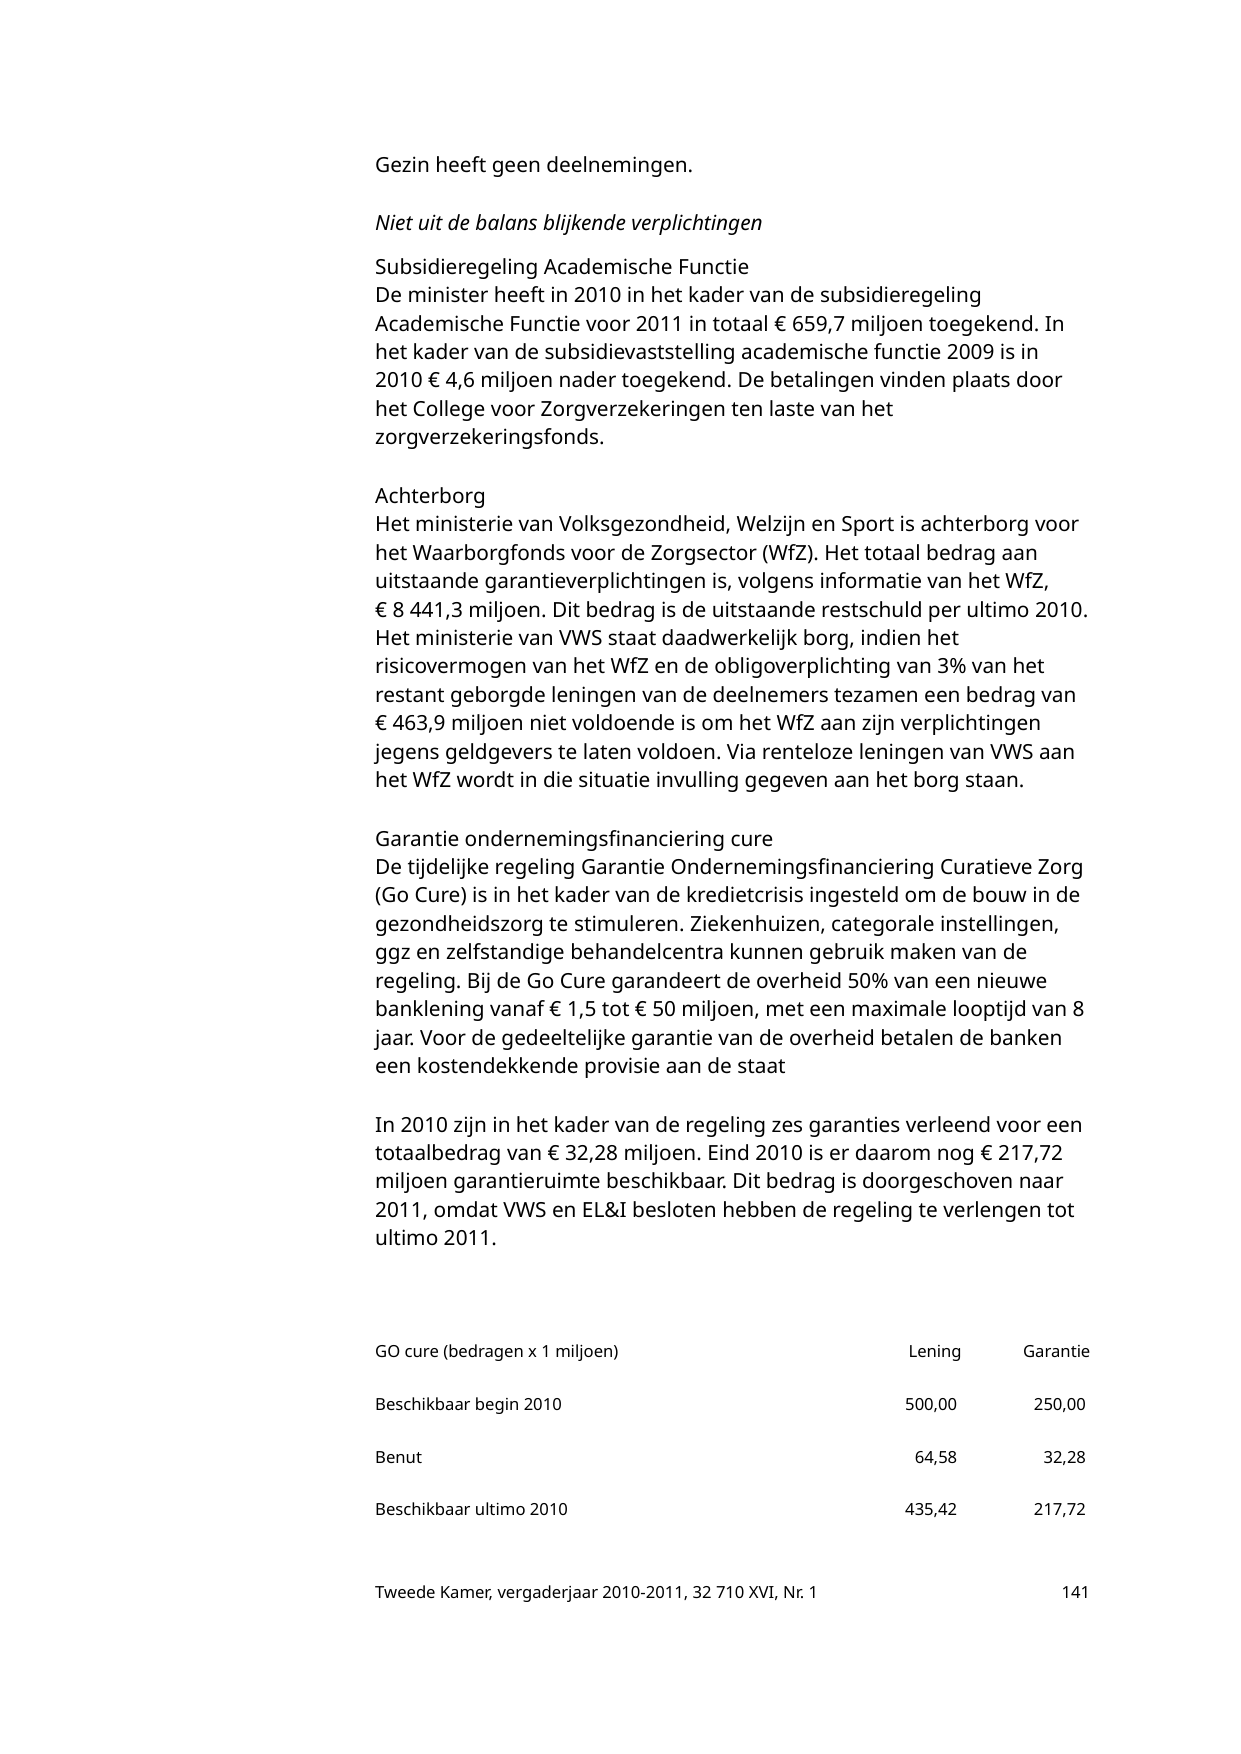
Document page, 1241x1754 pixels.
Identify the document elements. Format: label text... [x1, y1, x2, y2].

text Subsidieregeling Academische Functie [375, 252, 1090, 280]
text Garantie ondernemingsfinanciering cure [375, 824, 1090, 852]
text Gezin heeft geen deelnemingen. [375, 150, 1090, 178]
table_cell 250,00 [961, 1393, 1090, 1445]
text De tijdelijke regeling Garantie Ondernemingsfinanciering Curatieve Zorg (Go Cure) is in het kader van de kredietcrisis ingesteld om de bouw in de gezondheidszorg te stimuleren. Ziekenhuizen, categorale instellingen, ggz en zelfstandige behandelcentra kunnen gebruik maken van de regeling. Bij de Go Cure garandeert de overheid 50% van een nieuwe banklening vanaf € 1,5 tot € 50 miljoen, met een maximale looptijd van 8 jaar. Voor de gedeeltelijke garantie van de overheid betalen de banken een kostendekkende provisie aan de staat [375, 852, 1090, 1080]
table_cell 64,58 [833, 1445, 961, 1498]
table_header GO cure (bedragen x 1 miljoen) [375, 1340, 833, 1392]
table_header Lening [833, 1340, 961, 1392]
table_header Garantie [961, 1340, 1090, 1392]
text Achterborg [375, 481, 1090, 509]
table_cell 500,00 [833, 1393, 961, 1445]
table_cell 435,42 [833, 1498, 961, 1521]
text Het ministerie van VWS staat daadwerkelijk borg, indien het risicovermogen van het WfZ en de obligoverplichting van 3% van het restant geborgde leningen van de deelnemers tezamen een bedrag van € 463,9 miljoen niet voldoende is om het WfZ aan zijn verplichtingen jegens geldgevers te laten voldoen. Via renteloze leningen van VWS aan het WfZ wordt in die situatie invulling gegeven aan het borg staan. [375, 623, 1090, 794]
table_cell 32,28 [961, 1445, 1090, 1498]
table_cell Benut [375, 1445, 833, 1498]
text In 2010 zijn in het kader van de regeling zes garanties verleend voor een totaalbedrag van € 32,28 miljoen. Eind 2010 is er daarom nog € 217,72 miljoen garantieruimte beschikbaar. Dit bedrag is doorgeschoven naar 2011, omdat VWS en EL&I besloten hebben de regeling te verlengen tot ultimo 2011. [375, 1110, 1090, 1252]
text Het ministerie van Volksgezondheid, Welzijn en Sport is achterborg voor het Waarborgfonds voor de Zorgsector (WfZ). Het totaal bedrag aan uitstaande garantieverplichtingen is, volgens informatie van het WfZ, € 8 441,3 miljoen. Dit bedrag is de uitstaande restschuld per ultimo 2010. [375, 509, 1090, 623]
text De minister heeft in 2010 in het kader van de subsidieregeling Academische Functie voor 2011 in totaal € 659,7 miljoen toegekend. In het kader van de subsidievaststelling academische functie 2009 is in 2010 € 4,6 miljoen nader toegekend. De betalingen vinden plaats door het College voor Zorgverzekeringen ten laste van het zorgverzekeringsfonds. [375, 280, 1090, 451]
table_cell Beschikbaar ultimo 2010 [375, 1498, 833, 1521]
text Niet uit de balans blijkende verplichtingen [375, 208, 1090, 237]
table_cell Beschikbaar begin 2010 [375, 1393, 833, 1445]
table_cell 217,72 [961, 1498, 1090, 1521]
